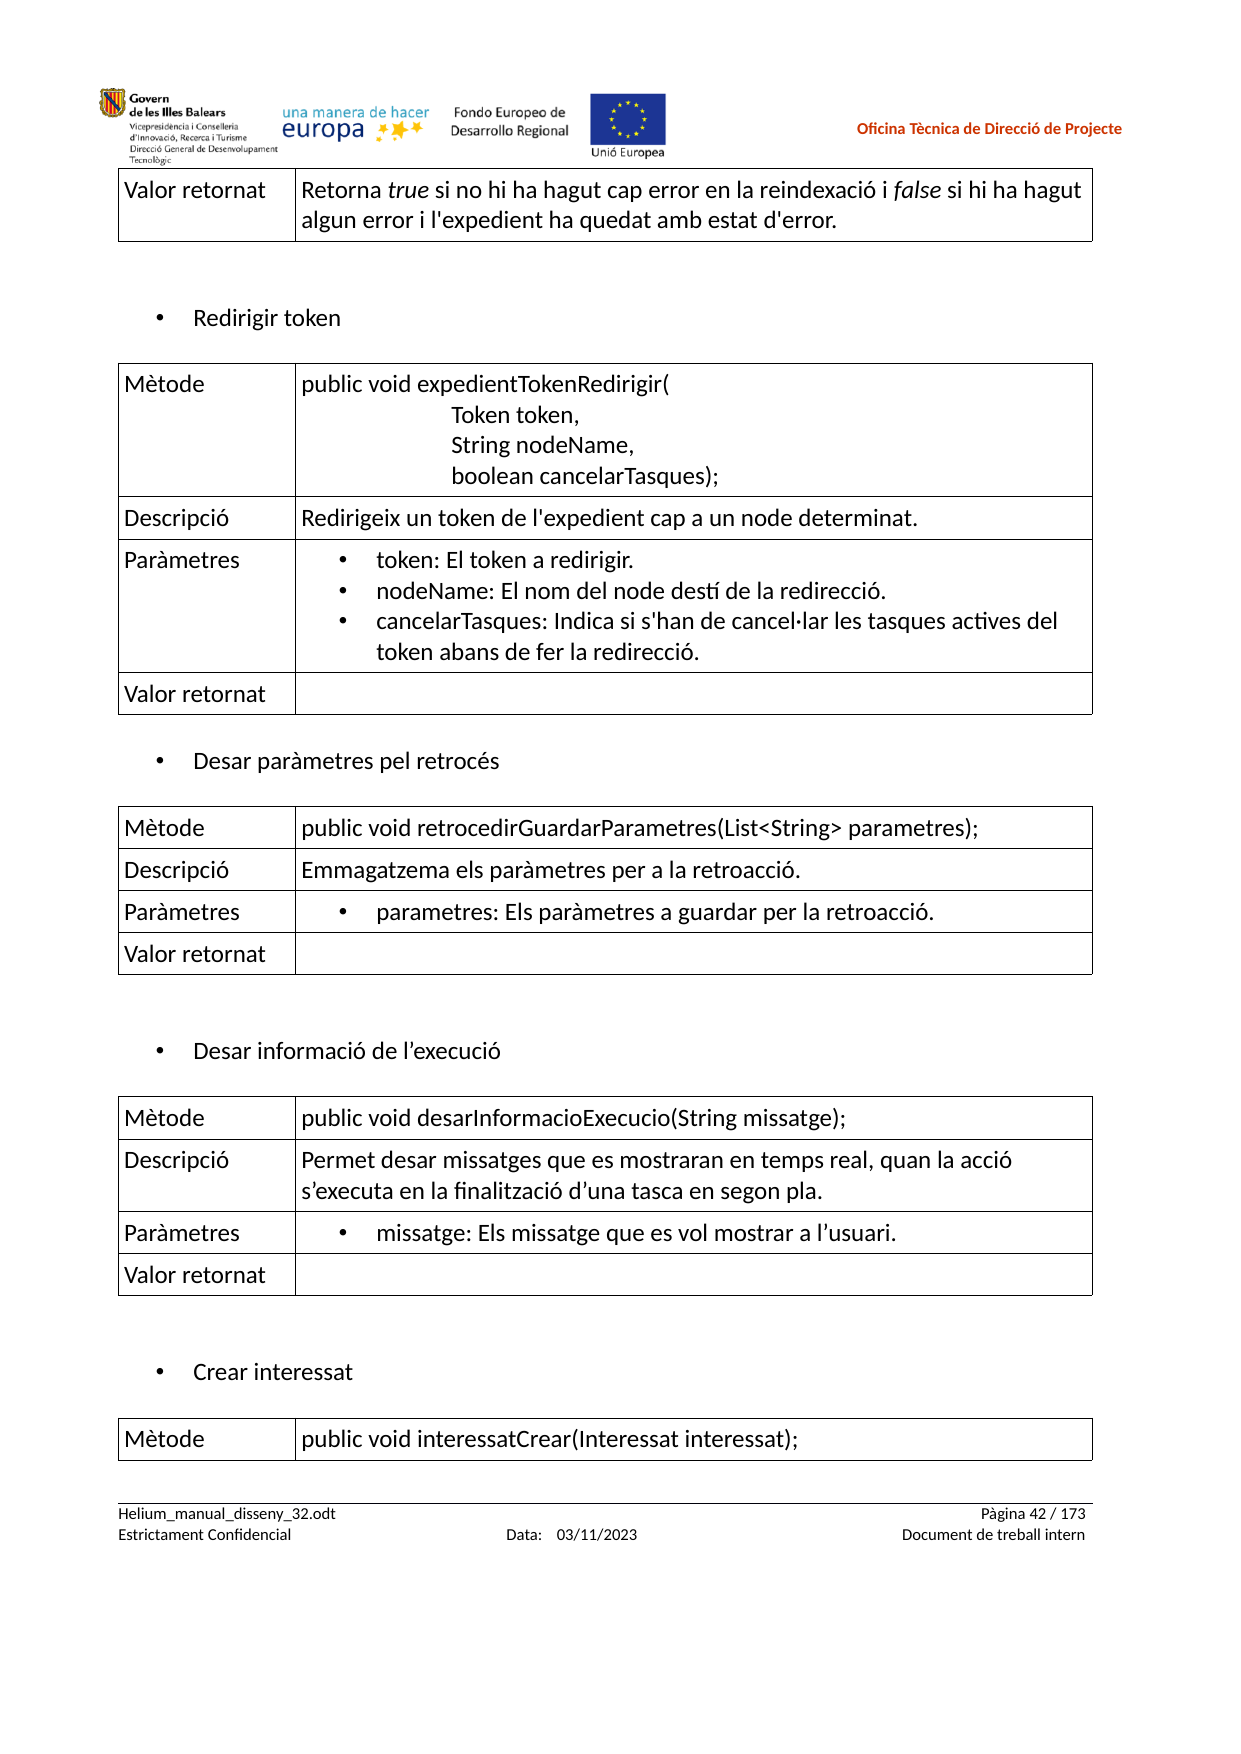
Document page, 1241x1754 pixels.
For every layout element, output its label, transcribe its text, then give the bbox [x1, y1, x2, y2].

table_cell Redirigeix un token de l'expedient cap a un node determinat. [296, 497, 1092, 538]
list Desar informació de l’execució [156, 1035, 1122, 1066]
table_header Mètode [119, 1419, 295, 1459]
table_cell Permet desar missatges que es mostraran en temps real, quan la acció s’executa en la finalització d’una tasca en segon pla. [296, 1140, 1092, 1211]
table_header Mètode [119, 364, 295, 496]
table_header public void desarInformacioExecucio(String missatge); [296, 1097, 1092, 1138]
table_cell Retorna true si no hi ha hagut cap error en la reindexació i false si hi ha hagut algun error i l'expedient ha quedat amb estat d'error. [296, 169, 1092, 241]
table_cell Descripció [119, 497, 295, 538]
table_header Mètode [119, 1097, 295, 1138]
table_header public void expedientTokenRedirigir( Token token, String nodeName, boolean cancelarTasques); [296, 364, 1092, 496]
table_header public void retrocedirGuardarParametres(List<String> parametres); [296, 807, 1092, 848]
table_cell Paràmetres [119, 891, 295, 932]
table_cell token: El token a redirigir. nodeName: El nom del node destí de la redirecció. cancelarTasques: Indica si s'han de cancel·lar les tasques actives del token abans de fer la redirecció. [296, 540, 1092, 672]
table_cell Paràmetres [119, 1212, 295, 1253]
table_cell [296, 1254, 1092, 1295]
table_cell Valor retornat [119, 169, 295, 241]
table_cell Valor retornat [119, 673, 295, 714]
table_cell Descripció [119, 849, 295, 890]
table_cell Valor retornat [119, 933, 295, 974]
table_cell Paràmetres [119, 540, 295, 672]
table_cell missatge: Els missatge que es vol mostrar a l’usuari. [296, 1212, 1092, 1253]
table_cell [296, 673, 1092, 714]
list Desar paràmetres pel retrocés [156, 745, 1122, 775]
table_header public void interessatCrear(Interessat interessat); [296, 1419, 1092, 1459]
table_cell [296, 933, 1092, 974]
list Crear interessat [156, 1356, 1122, 1387]
list Redirigir token [156, 302, 1122, 332]
table_cell Emmagatzema els paràmetres per a la retroacció. [296, 849, 1092, 890]
table_header Mètode [119, 807, 295, 848]
table_cell Descripció [119, 1140, 295, 1211]
picture [99, 87, 668, 166]
table_cell parametres: Els paràmetres a guardar per la retroacció. [296, 891, 1092, 932]
table_cell Valor retornat [119, 1254, 295, 1295]
